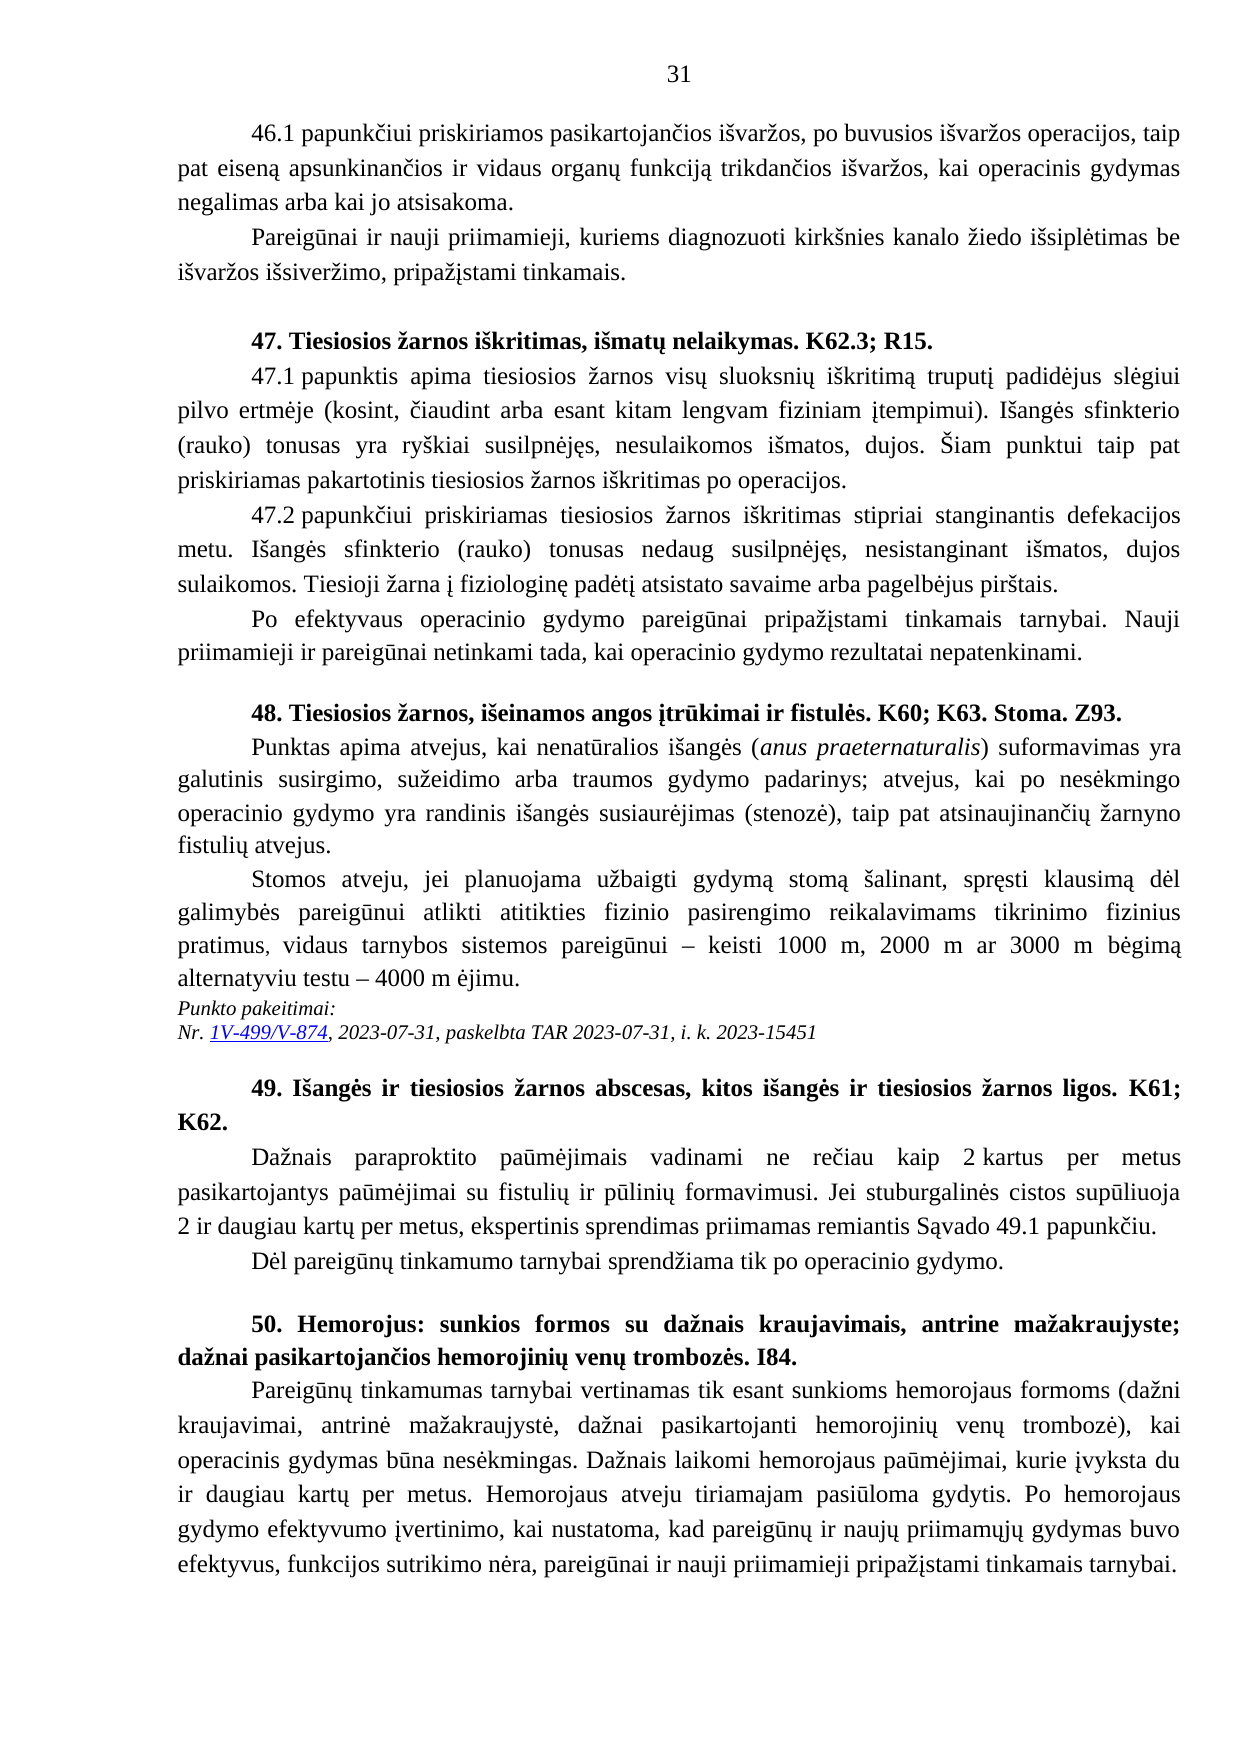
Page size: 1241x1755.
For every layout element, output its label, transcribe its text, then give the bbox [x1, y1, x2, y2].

text 48. Tiesiosios žarnos, išeinamos angos įtrūkimai ir fistulės. K60; K63. Stoma. Z93. [177, 698, 1181, 727]
text Stomos atveju, jei planuojama užbaigti gydymą stomą šalinant, spręsti klausimą dėl galimybės pareigūnui atlikti atitikties fizinio pasirengimo reikalavimams tikrinimo fizinius pratimus, vidaus tarnybos sistemos pareigūnui – keisti 1000 m, 2000 m ar 3000 m bėgimą alternatyviu testu – 4000 m ėjimu. [177, 864, 1181, 991]
text Dėl pareigūnų tinkamumo tarnybai sprendžiama tik po operacinio gydymo. [177, 1246, 1181, 1275]
text Pareigūnų tinkamumas tarnybai vertinamas tik esant sunkioms hemorojaus formoms (dažni kraujavimai, antrinė mažakraujystė, dažnai pasikartojanti hemorojinių venų trombozė), kai operacinis gydymas būna nesėkmingas. Dažnais laikomi hemorojaus paūmėjimai, kurie įvyksta du ir daugiau kartų per metus. Hemorojaus atveju tiriamajam pasiūloma gydytis. Po hemorojaus gydymo efektyvumo įvertinimo, kai nustatoma, kad pareigūnų ir naujų priimamųjų gydymas buvo efektyvus, funkcijos sutrikimo nėra, pareigūnai ir nauji priimamieji pripažįstami tinkamais tarnybai. [177, 1376, 1181, 1578]
text Po efektyvaus operacinio gydymo pareigūnai pripažįstami tinkamais tarnybai. Nauji priimamieji ir pareigūnai netinkami tada, kai operacinio gydymo rezultatai nepatenkinami. [177, 604, 1181, 666]
text Pareigūnai ir nauji priimamieji, kuriems diagnozuoti kirkšnies kanalo žiedo išsiplėtimas be išvaržos išsiveržimo, pripažįstami tinkamais. [177, 222, 1181, 286]
text 49. Išangės ir tiesiosios žarnos abscesas, kitos išangės ir tiesiosios žarnos ligos. K61; K62. [177, 1073, 1181, 1136]
text 50. Hemorojus: sunkios formos su dažnais kraujavimais, antrine mažakraujyste; dažnai pasikartojančios hemorojinių venų trombozės. I84. [177, 1309, 1181, 1371]
text Punkto pakeitimai: [177, 996, 1181, 1020]
text 47.1 papunktis apima tiesiosios žarnos visų sluoksnių iškritimą truputį padidėjus slėgiui pilvo ertmėje (kosint, čiaudint arba esant kitam lengvam fiziniam įtempimui). Išangės sfinkterio (rauko) tonusas yra ryškiai susilpnėjęs, nesulaikomos išmatos, dujos. Šiam punktui taip pat priskiriamas pakartotinis tiesiosios žarnos iškritimas po operacijos. [177, 361, 1181, 494]
text 47.2 papunkčiui priskiriamas tiesiosios žarnos iškritimas stipriai stanginantis defekacijos metu. Išangės sfinkterio (rauko) tonusas nedaug susilpnėjęs, nesistanginant išmatos, dujos sulaikomos. Tiesioji žarna į fiziologinę padėtį atsistato savaime arba pagelbėjus pirštais. [177, 500, 1181, 598]
text Punktas apima atvejus, kai nenatūralios išangės (anus praeternaturalis) suformavimas yra galutinis susirgimo, sužeidimo arba traumos gydymo padarinys; atvejus, kai po nesėkmingo operacinio gydymo yra randinis išangės susiaurėjimas (stenozė), taip pat atsinaujinančių žarnyno fistulių atvejus. [177, 732, 1181, 859]
text Dažnais paraproktito paūmėjimais vadinami ne rečiau kaip 2 kartus per metus pasikartojantys paūmėjimai su fistulių ir pūlinių formavimusi. Jei stuburgalinės cistos supūliuoja 2 ir daugiau kartų per metus, ekspertinis sprendimas priimamas remiantis Sąvado 49.1 papunkčiu. [177, 1142, 1181, 1240]
text 46.1 papunkčiui priskiriamos pasikartojančios išvaržos, po buvusios išvaržos operacijos, taip pat eiseną apsunkinančios ir vidaus organų funkciją trikdančios išvaržos, kai operacinis gydymas negalimas arba kai jo atsisakoma. [177, 118, 1181, 216]
text 47. Tiesiosios žarnos iškritimas, išmatų nelaikymas. K62.3; R15. [177, 326, 1181, 355]
text Nr. 1V-499/V-874, 2023-07-31, paskelbta TAR 2023-07-31, i. k. 2023-15451 [177, 1020, 1181, 1044]
